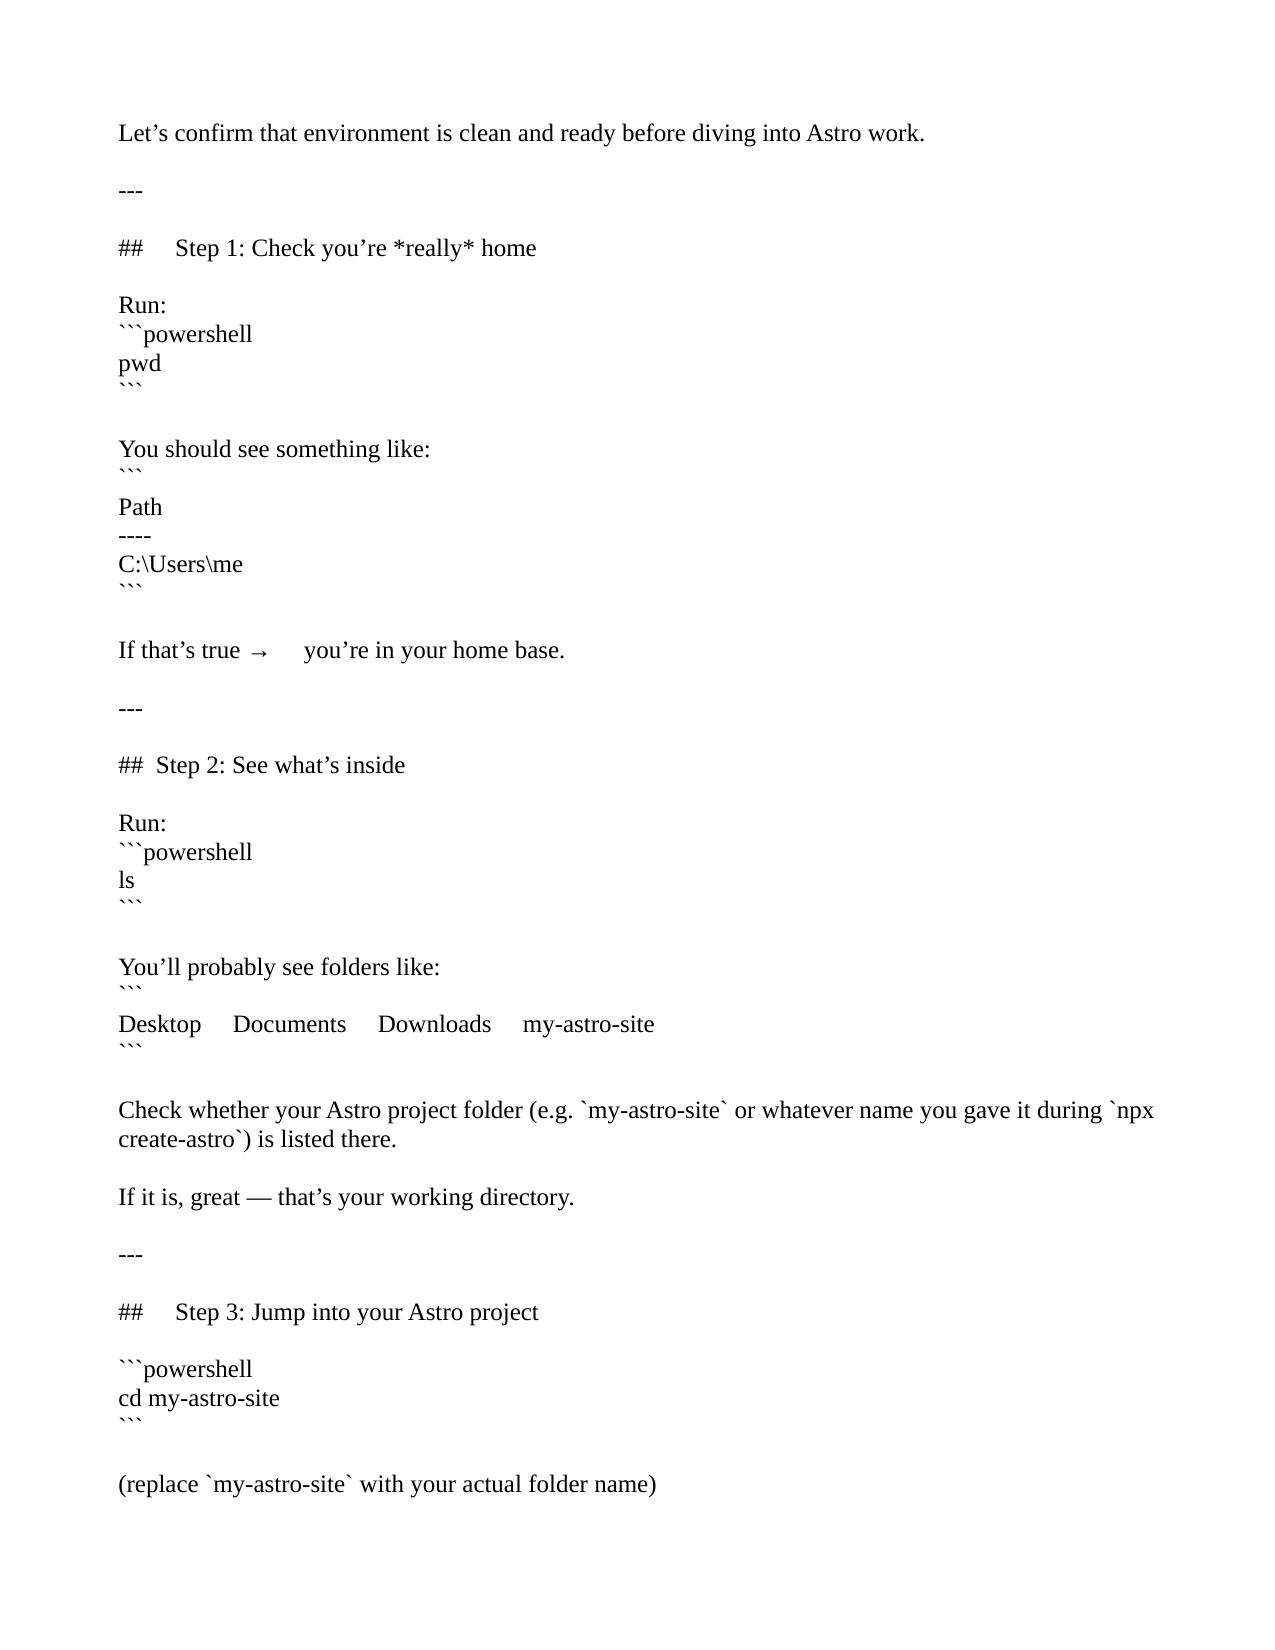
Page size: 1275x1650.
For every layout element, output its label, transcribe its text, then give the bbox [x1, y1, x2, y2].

text ## 🧭 Step 1: Check you’re *really* home [118, 233, 1157, 262]
text ```powershell [118, 319, 1157, 348]
text Path [118, 492, 1157, 521]
text ``` [118, 377, 1157, 406]
text ``` [118, 1038, 1157, 1067]
text If it is, great — that’s your working directory. [118, 1182, 1157, 1211]
text ``` [118, 894, 1157, 923]
text If that’s true → ✅ you’re in your home base. [118, 636, 1157, 664]
text ``` [118, 463, 1157, 492]
text Run: [118, 808, 1157, 837]
text Run: [118, 291, 1157, 319]
text --- [118, 176, 1157, 204]
text Desktop Documents Downloads my-astro-site [118, 1009, 1157, 1038]
text ## 🧩 Step 3: Jump into your Astro project [118, 1297, 1157, 1326]
text ``` [118, 981, 1157, 1009]
text C:\Users\me [118, 549, 1157, 578]
text ---- [118, 521, 1157, 549]
text --- [118, 693, 1157, 722]
text ``` [118, 578, 1157, 607]
text ```powershell [118, 837, 1157, 866]
text pwd [118, 348, 1157, 377]
text cd my-astro-site [118, 1383, 1157, 1412]
text You should see something like: [118, 434, 1157, 463]
text Check whether your Astro project folder (e.g. `my-astro-site` or whatever name you gave it during `npx create-astro`) is listed there. [118, 1096, 1157, 1153]
text ## 🗂️ Step 2: See what’s inside [118, 751, 1157, 779]
text ``` [118, 1412, 1157, 1441]
text (replace `my-astro-site` with your actual folder name) [118, 1469, 1157, 1498]
text Let’s confirm that environment is clean and ready before diving into Astro work. [118, 118, 1157, 147]
text ```powershell [118, 1354, 1157, 1383]
text ls [118, 866, 1157, 894]
text --- [118, 1239, 1157, 1268]
text You’ll probably see folders like: [118, 952, 1157, 981]
